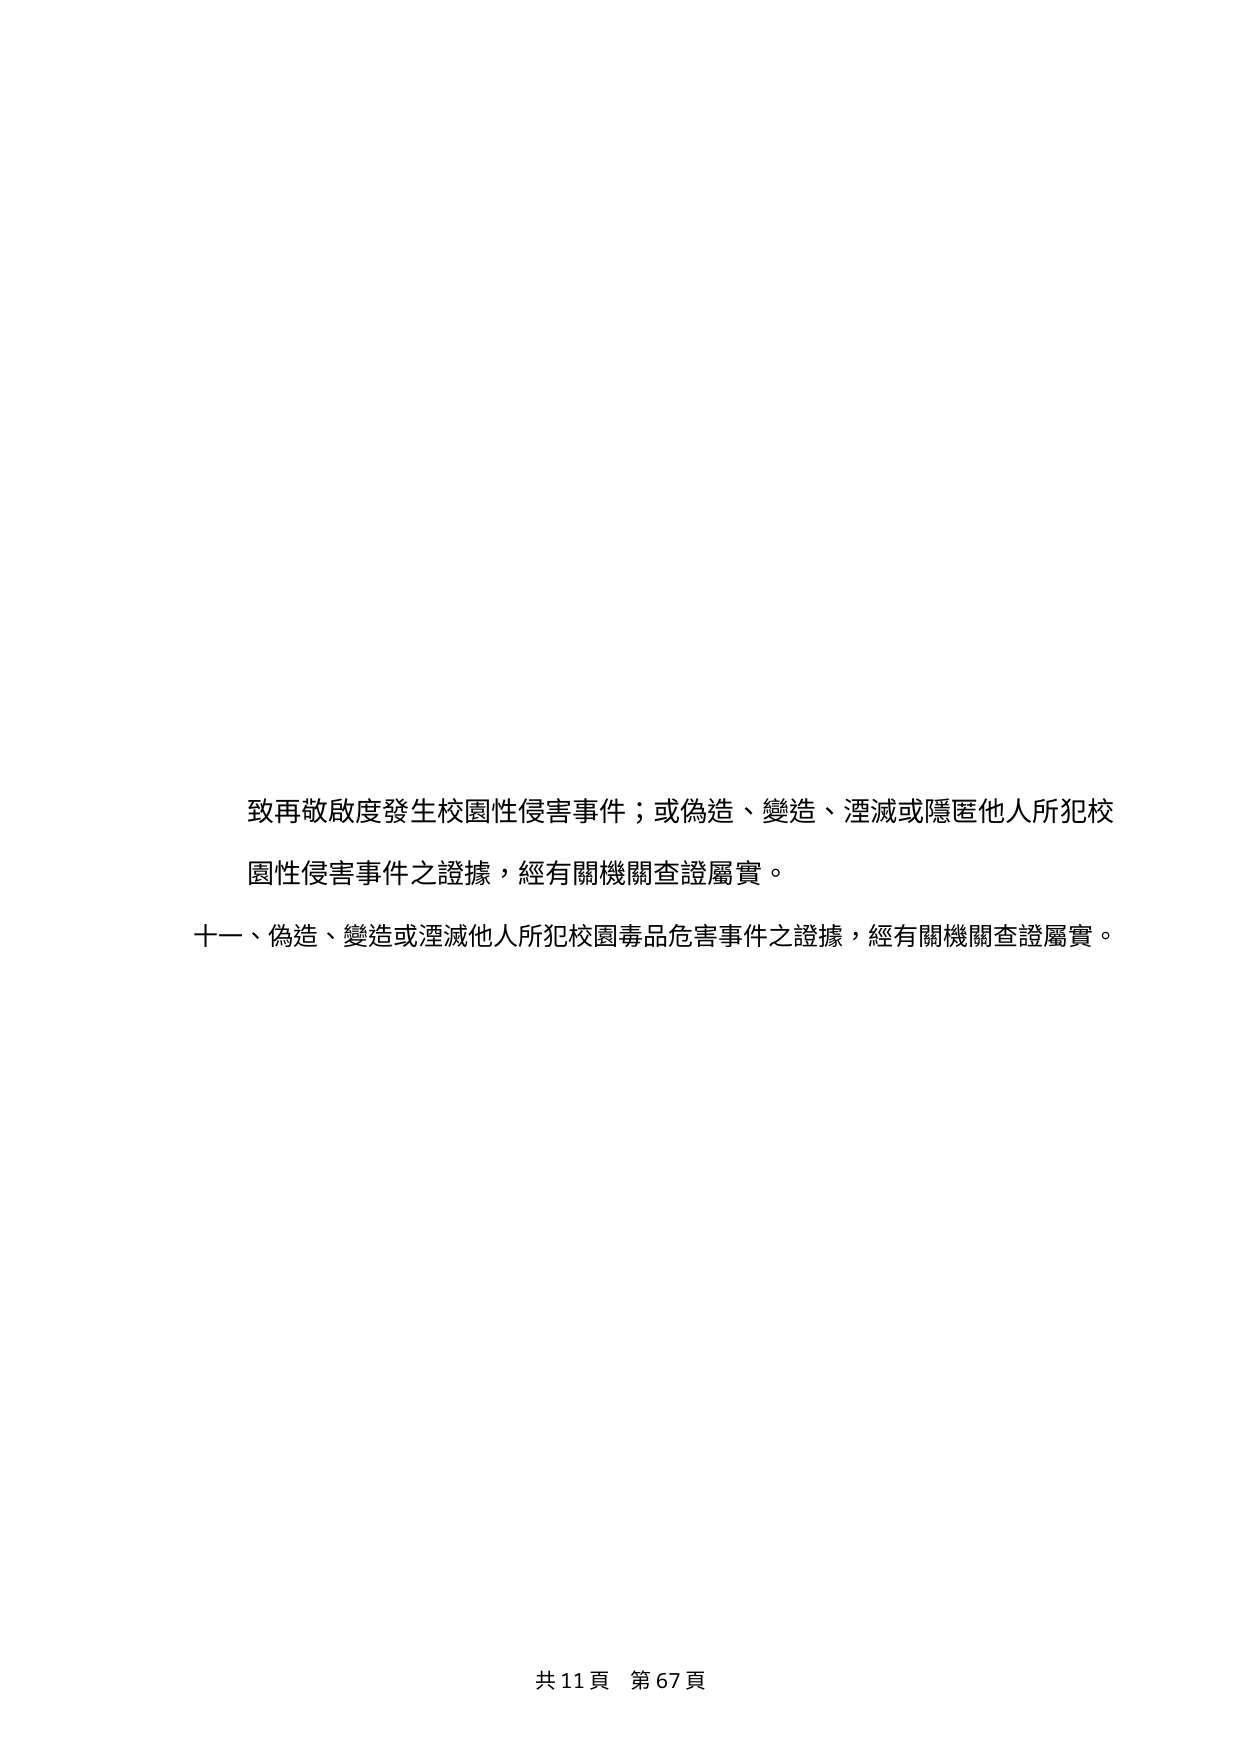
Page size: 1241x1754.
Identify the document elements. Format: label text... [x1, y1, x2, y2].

text 十一、偽造、變造或湮滅他人所犯校園毒品危害事件之證據，經有關機關查證屬實。 [168, 893, 1122, 956]
text 致再敬啟度發生校園性侵害事件；或偽造、變造、湮滅或隱匿他人所犯校園性侵害事件之證據，經有關機關查證屬實。 [193, 768, 1122, 893]
